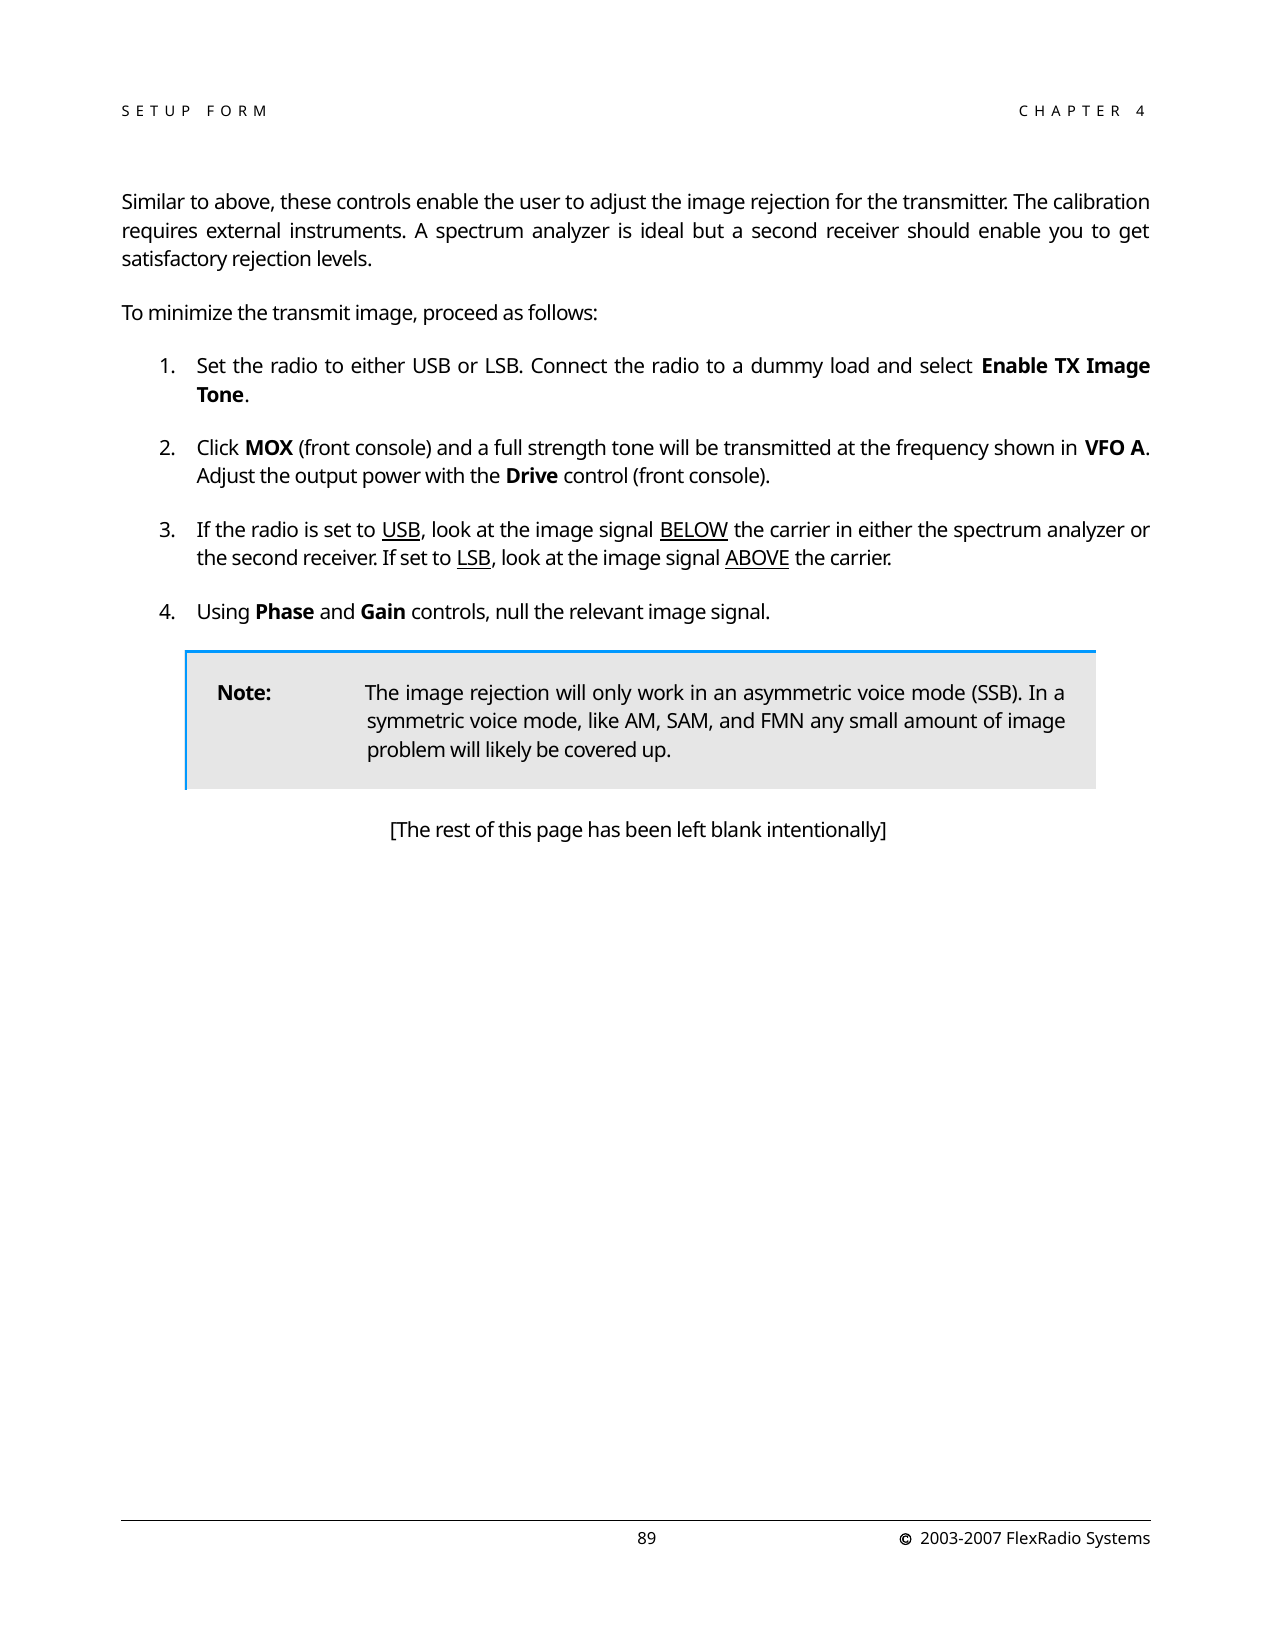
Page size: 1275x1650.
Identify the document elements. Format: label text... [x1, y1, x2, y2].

text Note: The image rejection will only work in an asymmetric voice mode (SSB). In a symmetric voice mode, like AM, SAM, and FMN any small amount of image problem will likely be covered up. [187, 653, 1096, 789]
text To minimize the transmit image, proceed as follows: [121, 298, 1151, 326]
list Using Phase and Gain controls, null the relevant image signal. [159, 597, 1151, 625]
list If the radio is set to USB, look at the image signal BELOW the carrier in either the spectrum analyzer or the second receiver. If set to LSB, look at the image signal ABOVE the carrier. [159, 515, 1151, 572]
list Set the radio to either USB or LSB. Connect the radio to a dummy load and select Enable TX Image Tone. [159, 351, 1151, 408]
list Click MOX (front console) and a full strength tone will be transmitted at the frequency shown in VFO A. Adjust the output power with the Drive control (front console). [159, 433, 1151, 490]
text [The rest of this page has been left blank intentionally] [121, 815, 1151, 843]
text Similar to above, these controls enable the user to adjust the image rejection for the transmitter. The calibration requires external instruments. A spectrum analyzer is ideal but a second receiver should enable you to get satisfactory rejection levels. [121, 187, 1151, 273]
